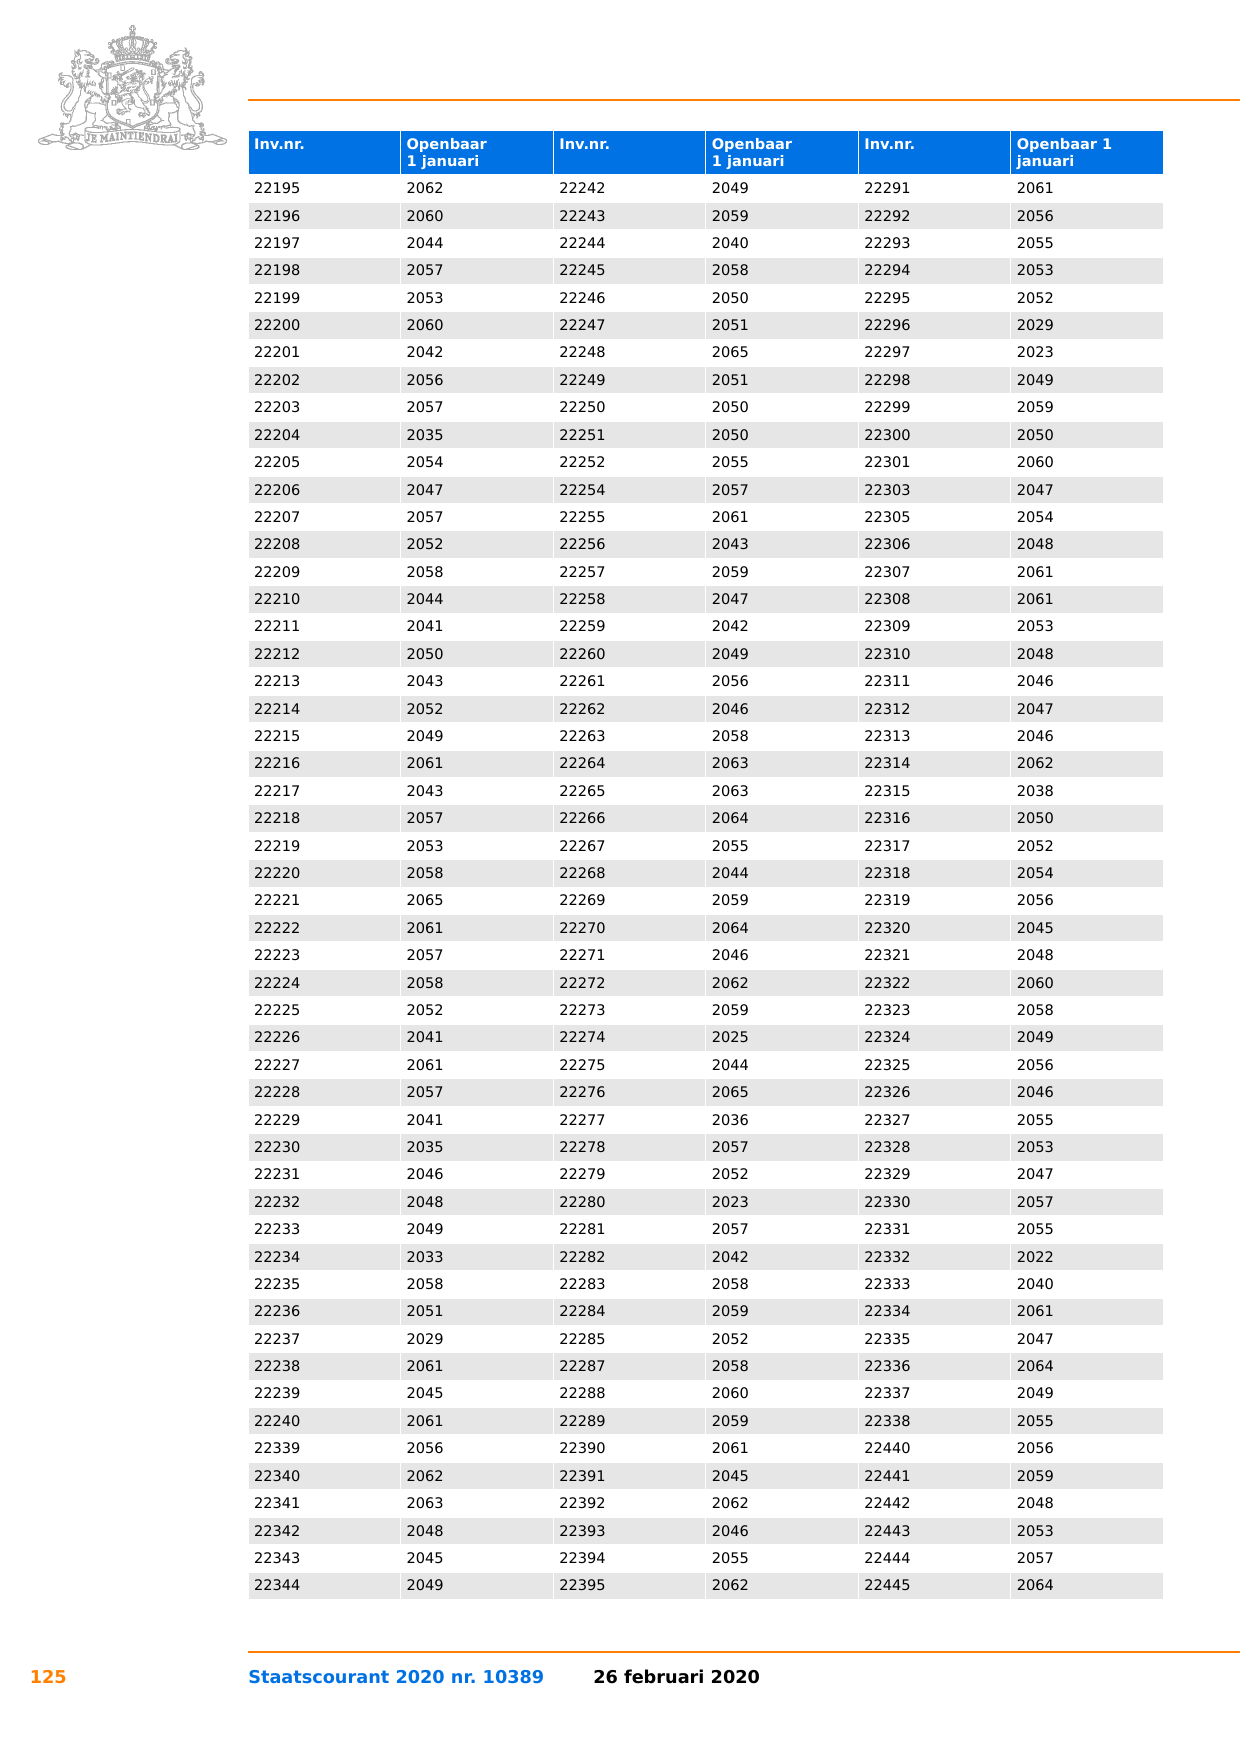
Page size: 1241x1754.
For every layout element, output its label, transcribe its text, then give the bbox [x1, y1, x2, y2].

picture [38, 25, 227, 150]
table_header Openbaar 1 januari [706, 131, 858, 174]
table_header Inv.nr. [859, 131, 1010, 174]
table_header Inv.nr. [554, 131, 705, 174]
table_header Inv.nr. [249, 131, 400, 174]
table_header Openbaar 1 januari [401, 131, 553, 174]
table_header Openbaar 1 januari [1011, 131, 1163, 174]
